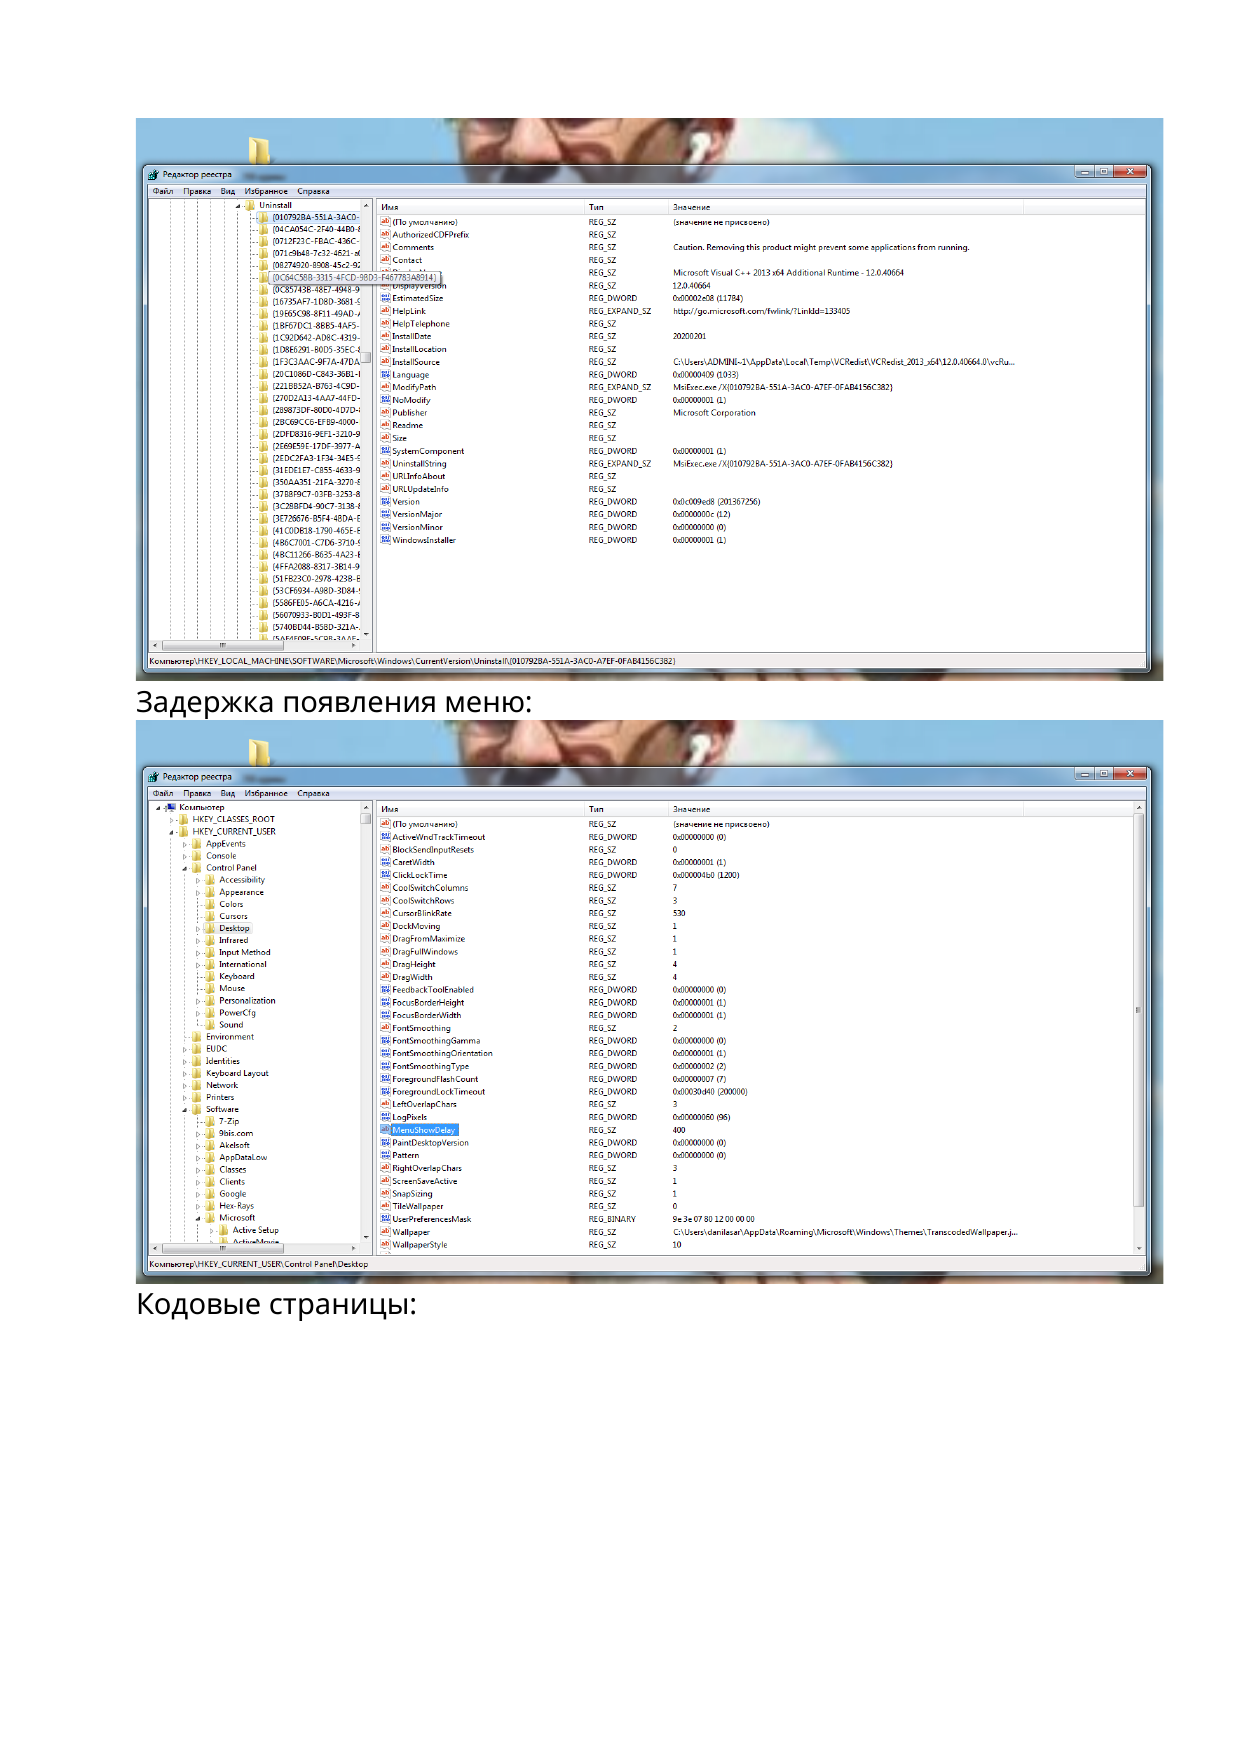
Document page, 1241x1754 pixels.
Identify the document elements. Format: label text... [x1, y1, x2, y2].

picture [135, 118, 1164, 681]
text Задержка появления меню: [136, 681, 1163, 720]
picture [135, 720, 1164, 1284]
text Кодовые страницы: [136, 1284, 1163, 1323]
